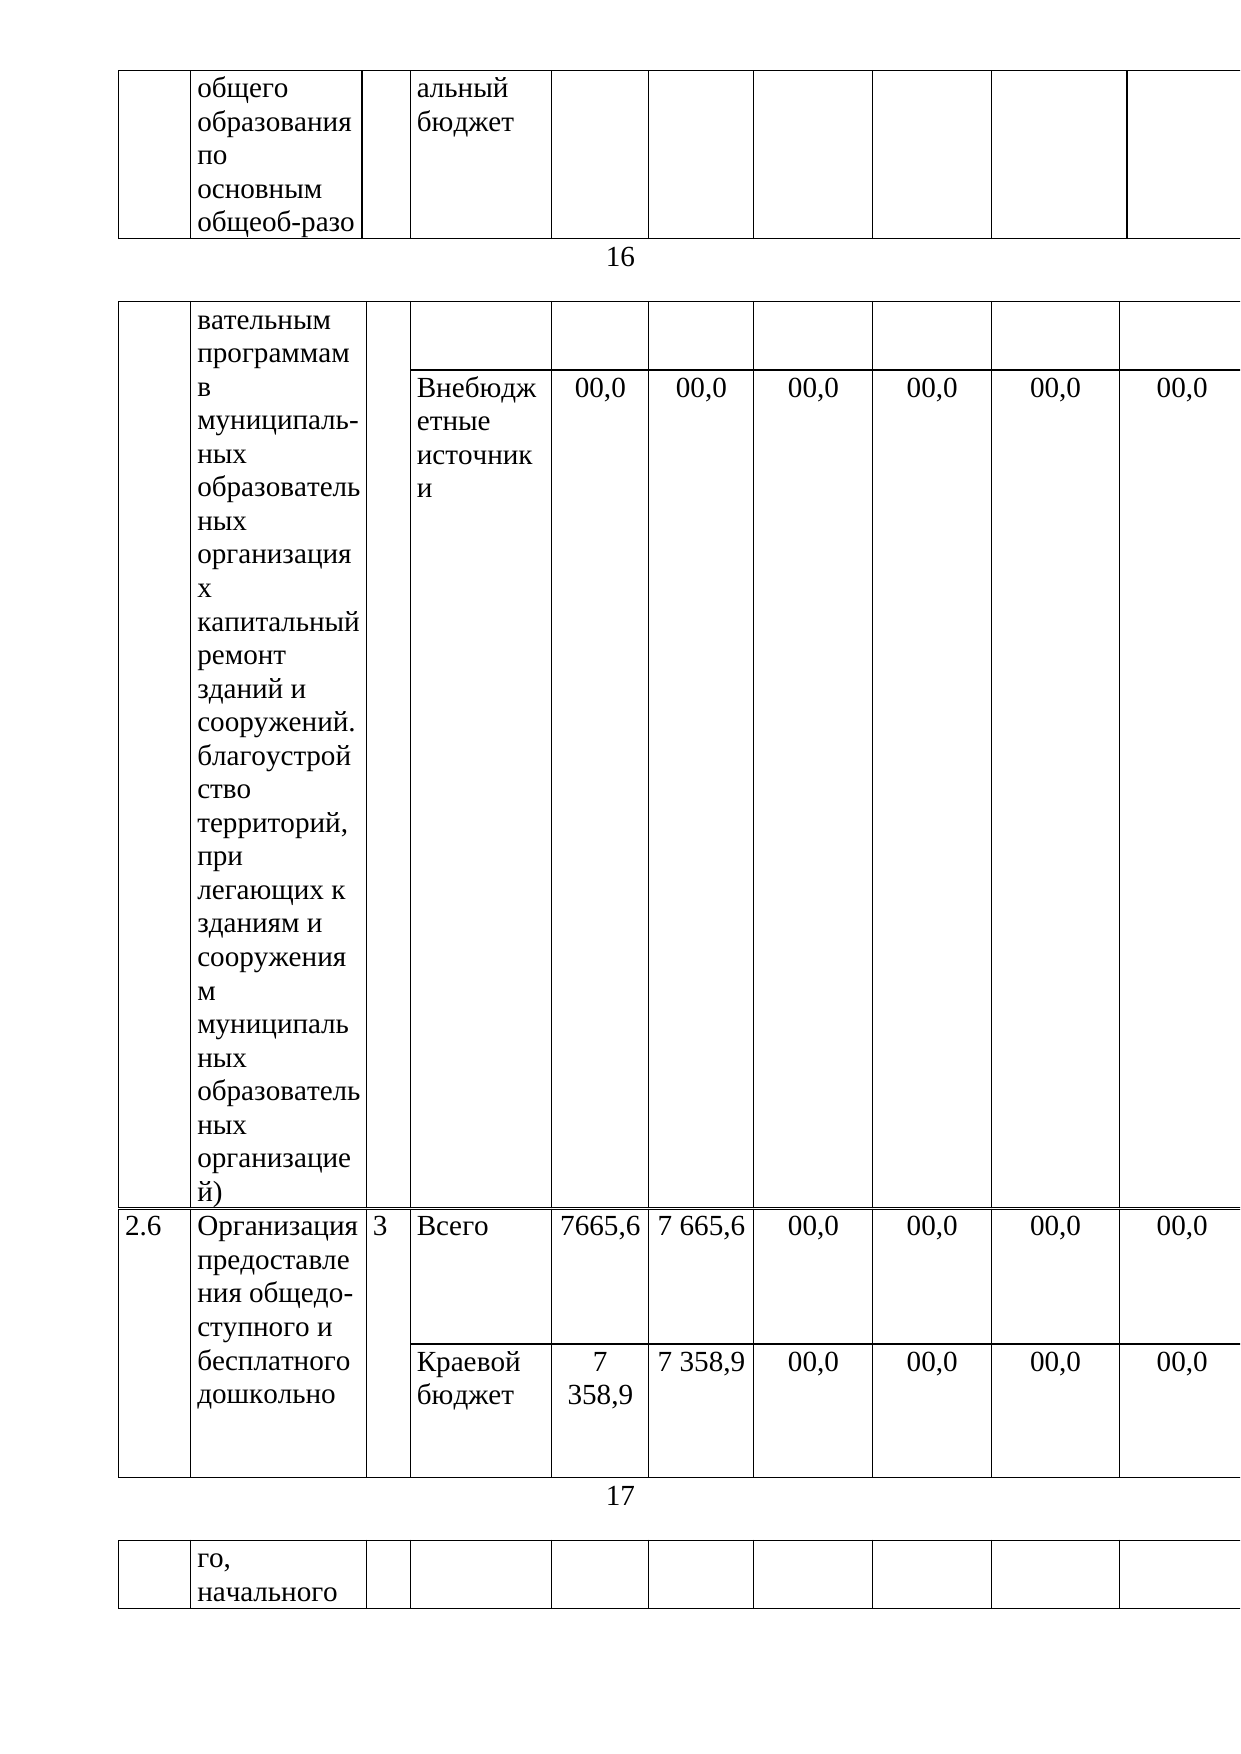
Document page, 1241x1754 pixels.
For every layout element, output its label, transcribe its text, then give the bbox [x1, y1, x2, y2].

table_header [992, 302, 1119, 369]
table_cell [552, 71, 648, 238]
table_header [119, 302, 190, 1207]
table_header [1120, 302, 1240, 369]
table_cell [754, 71, 872, 238]
table_cell 00,0 [754, 371, 872, 1207]
table_header [411, 302, 551, 369]
table_cell Организация предоставления общедо­ступного и бесплатного дошкольно [191, 1210, 366, 1477]
table_header [992, 1541, 1119, 1608]
table_header [873, 1541, 991, 1608]
table_cell Всего [411, 1210, 551, 1343]
table_cell 2.6 [119, 1210, 190, 1477]
table_header го, начального [191, 1541, 366, 1608]
table_cell 00,0 [754, 1345, 872, 1477]
table_header вательным программам в муниципаль­ных образовательных организациях капитальный ремонт зданий и сооружений. благоустройство территорий, при легающих к зданиям и сооружениям муниципальных образовательных организацией) [191, 302, 366, 1207]
table_cell 7 358,9 [552, 1345, 648, 1477]
text 16 [118, 239, 1122, 273]
table_cell 7 358,9 [649, 1345, 753, 1477]
table_header [367, 302, 410, 1207]
table_cell альный бюджет [411, 71, 551, 238]
table_cell 00,0 [992, 1345, 1119, 1477]
table_cell 00,0 [873, 371, 991, 1207]
table_header [649, 302, 753, 369]
table_cell [649, 71, 753, 238]
table_cell 7 665,6 [649, 1210, 753, 1343]
table_cell 00,0 [1120, 1345, 1240, 1477]
table_header [411, 1541, 551, 1608]
table_cell 00,0 [754, 1210, 872, 1343]
table_header [367, 1541, 410, 1608]
table_header [754, 1541, 872, 1608]
table_cell [1128, 71, 1240, 238]
table_cell Внебюджетные источники [411, 371, 551, 1207]
table_cell 00,0 [1120, 1210, 1240, 1343]
table_cell 00,0 [873, 1345, 991, 1477]
table_cell Краевой бюджет [411, 1345, 551, 1477]
text 17 [118, 1478, 1122, 1511]
table_cell 00,0 [1120, 371, 1240, 1207]
table_header [754, 302, 872, 369]
table_header [1120, 1541, 1240, 1608]
table_header [552, 302, 648, 369]
table_cell 00,0 [649, 371, 753, 1207]
table_header [552, 1541, 648, 1608]
table_cell 00,0 [552, 371, 648, 1207]
table_header [649, 1541, 753, 1608]
table_cell 7665,6 [552, 1210, 648, 1343]
table_header [119, 1541, 190, 1608]
table_cell 00,0 [992, 371, 1119, 1207]
table_cell 00,0 [992, 1210, 1119, 1343]
table_cell [992, 71, 1126, 238]
table_header [873, 302, 991, 369]
table_cell 3 [367, 1210, 410, 1477]
table_cell [873, 71, 991, 238]
table_cell 00,0 [873, 1210, 991, 1343]
